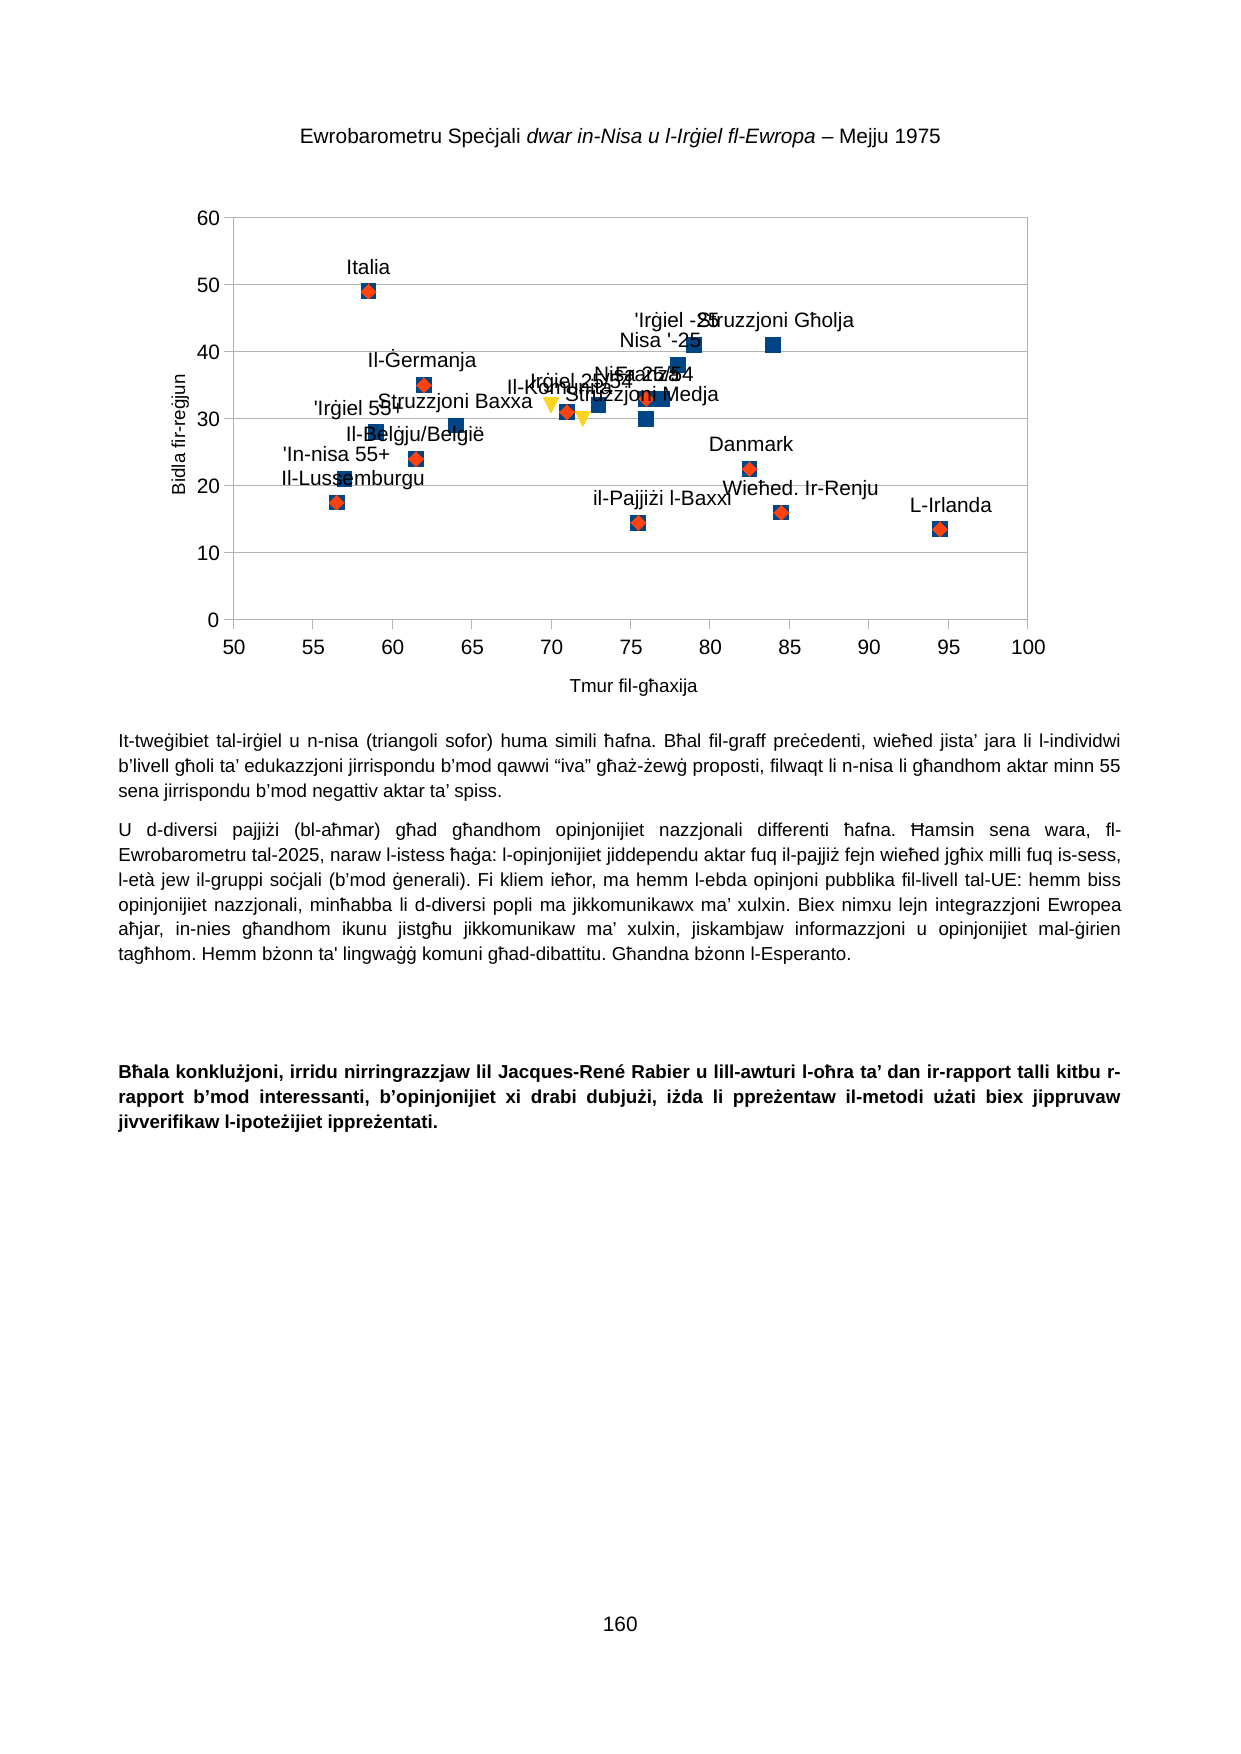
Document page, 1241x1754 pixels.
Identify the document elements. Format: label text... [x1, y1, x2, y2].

text U d-diversi pajjiżi (bl-aħmar) għad għandhom opinjonijiet nazzjonali differenti ħafna. Ħamsin sena wara, fl-Ewrobarometru tal-2025, naraw l-istess ħaġa: l-opinjonijiet jiddependu aktar fuq il-pajjiż fejn wieħed jgħix milli fuq is-sess, l-età jew il-gruppi soċjali (b’mod ġenerali). Fi kliem ieħor, ma hemm l-ebda opinjoni pubblika fil-livell tal-UE: hemm biss opinjonijiet nazzjonali, minħabba li d-diversi popli ma jikkomunikawx ma’ xulxin. Biex nimxu lejn integrazzjoni Ewropea aħjar, in-nies għandhom ikunu jistgħu jikkomunikaw ma’ xulxin, jiskambjaw informazzjoni u opinjonijiet mal-ġirien tagħhom. Hemm bżonn ta' lingwaġġ komuni għad-dibattitu. Għandna bżonn l-Esperanto. [118, 819, 1122, 964]
text It-tweġibiet tal-irġiel u n-nisa (triangoli sofor) huma simili ħafna. Bħal fil-graff preċedenti, wieħed jista’ jara li l-individwi b’livell għoli ta’ edukazzjoni jirrispondu b’mod qawwi “iva” għaż-żewġ proposti, filwaqt li n-nisa li għandhom aktar minn 55 sena jirrispondu b’mod negattiv aktar ta’ spiss. [118, 177, 1122, 801]
text Bħala konklużjoni, irridu nirringrazzjaw lil Jacques-René Rabier u lill-awturi l-oħra ta’ dan ir-rapport talli kitbu r-rapport b’mod interessanti, b’opinjonijiet xi drabi dubjużi, iżda li ppreżentaw il-metodi użati biex jippruvaw jivverifikaw l-ipoteżijiet ippreżentati. [118, 1061, 1122, 1132]
